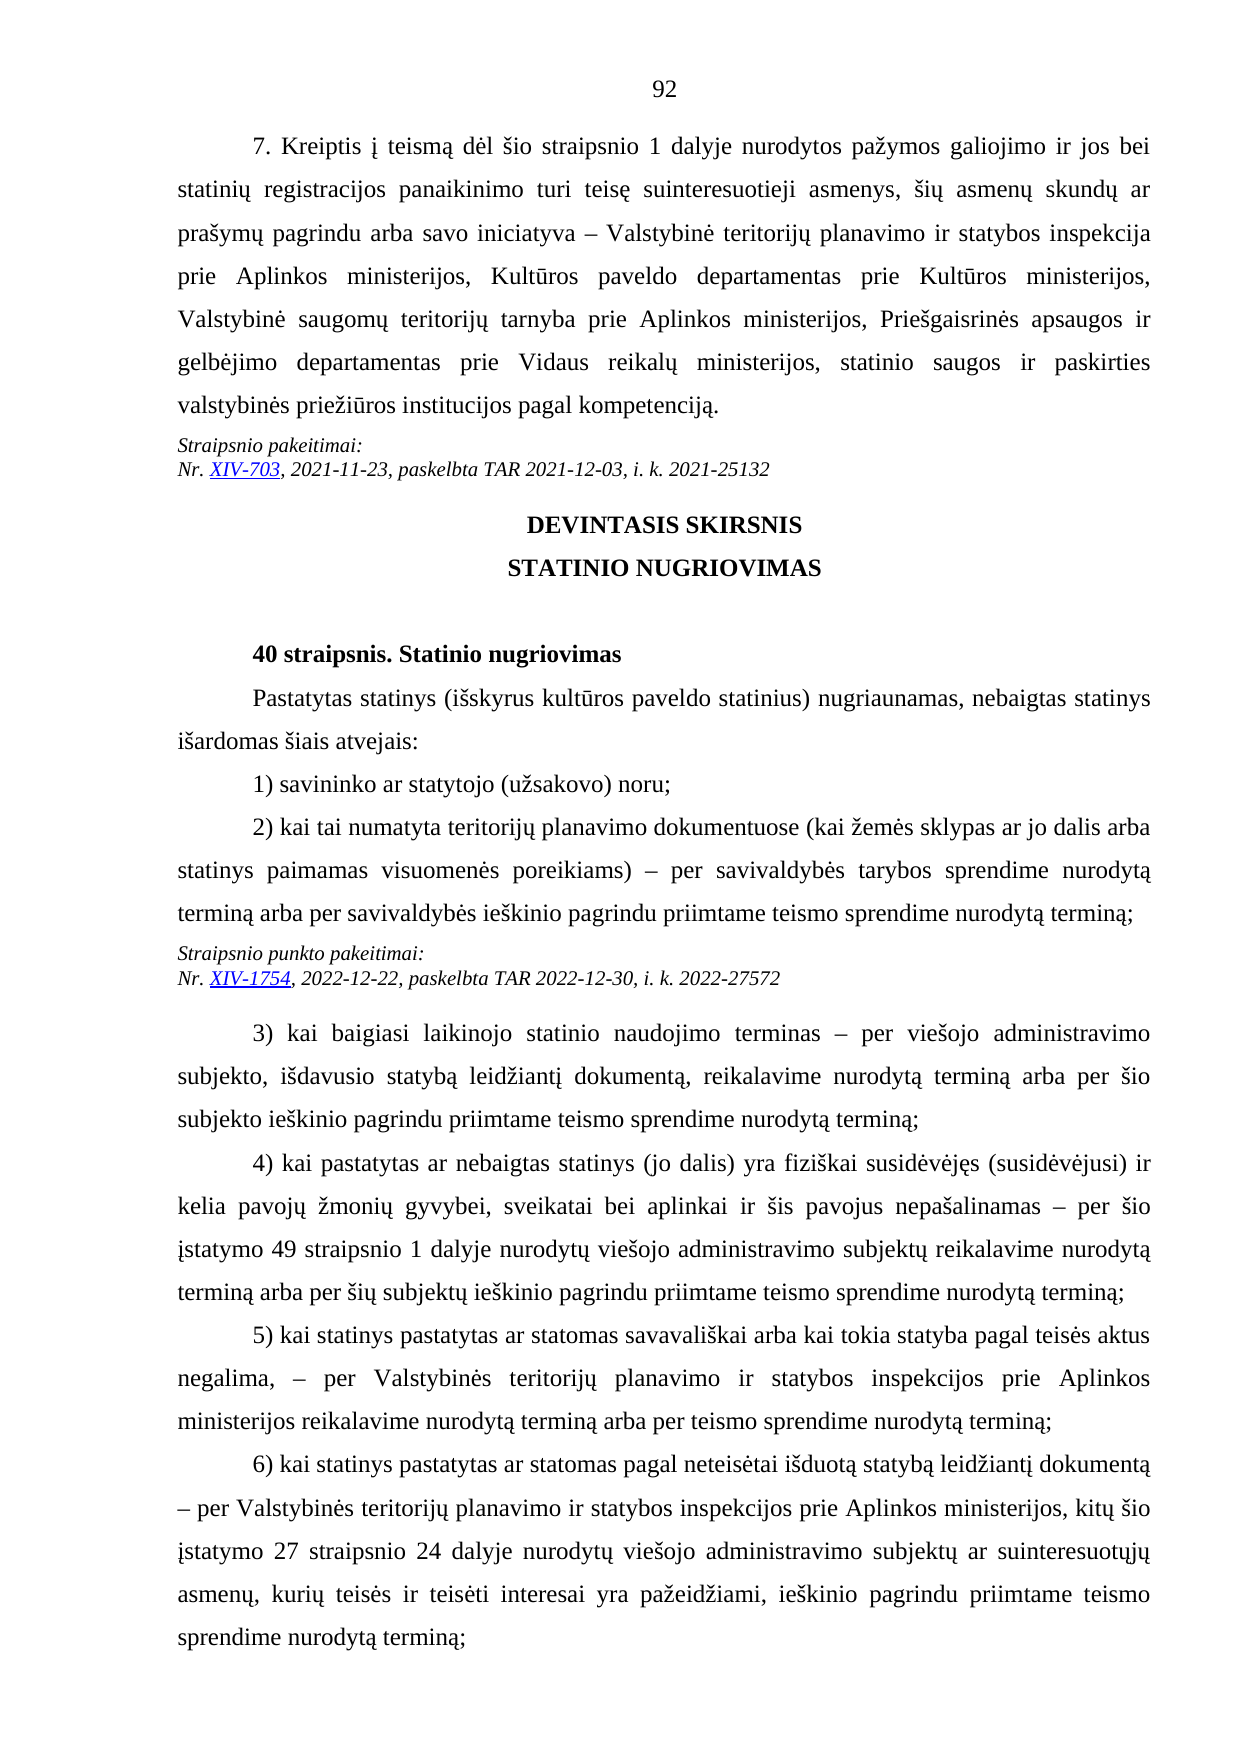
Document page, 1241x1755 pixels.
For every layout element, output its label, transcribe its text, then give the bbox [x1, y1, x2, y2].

text Nr. XIV-1754, 2022-12-22, paskelbta TAR 2022-12-30, i. k. 2022-27572 [177, 965, 1152, 989]
text Straipsnio pakeitimai: [177, 433, 1152, 457]
text 7. Kreiptis į teismą dėl šio straipsnio 1 dalyje nurodytos pažymos galiojimo ir jos bei statinių registracijos panaikinimo turi teisę suinteresuotieji asmenys, šių asmenų skundų ar prašymų pagrindu arba savo iniciatyva – Valstybinė teritorijų planavimo ir statybos inspekcija prie Aplinkos ministerijos, Kultūros paveldo departamentas prie Kultūros ministerijos, Valstybinė saugomų teritorijų tarnyba prie Aplinkos ministerijos, Priešgaisrinės apsaugos ir gelbėjimo departamentas prie Vidaus reikalų ministerijos, statinio saugos ir paskirties valstybinės priežiūros institucijos pagal kompetenciją. [177, 131, 1152, 419]
text Pastatytas statinys (išskyrus kultūros paveldo statinius) nugriaunamas, nebaigtas statinys išardomas šiais atvejais: [177, 683, 1152, 754]
text 2) kai tai numatyta teritorijų planavimo dokumentuose (kai žemės sklypas ar jo dalis arba statinys paimamas visuomenės poreikiams) – per savivaldybės tarybos sprendime nurodytą terminą arba per savivaldybės ieškinio pagrindu priimtame teismo sprendime nurodytą terminą; [177, 812, 1152, 927]
text 3) kai baigiasi laikinojo statinio naudojimo terminas – per viešojo administravimo subjekto, išdavusio statybą leidžiantį dokumentą, reikalavime nurodytą terminą arba per šio subjekto ieškinio pagrindu priimtame teismo sprendime nurodytą terminą; [177, 1018, 1152, 1133]
text 40 straipsnis. Statinio nugriovimas [177, 639, 1152, 668]
text Nr. XIV-703, 2021-11-23, paskelbta TAR 2021-12-03, i. k. 2021-25132 [177, 457, 1152, 481]
text Straipsnio punkto pakeitimai: [177, 941, 1152, 965]
text DEVINTASIS SKIRSNIS [177, 510, 1152, 539]
text STATINIO NUGRIOVIMAS [177, 553, 1152, 582]
text 4) kai pastatytas ar nebaigtas statinys (jo dalis) yra fiziškai susidėvėjęs (susidėvėjusi) ir kelia pavojų žmonių gyvybei, sveikatai bei aplinkai ir šis pavojus nepašalinamas – per šio įstatymo 49 straipsnio 1 dalyje nurodytų viešojo administravimo subjektų reikalavime nurodytą terminą arba per šių subjektų ieškinio pagrindu priimtame teismo sprendime nurodytą terminą; [177, 1148, 1152, 1306]
text 6) kai statinys pastatytas ar statomas pagal neteisėtai išduotą statybą leidžiantį dokumentą – per Valstybinės teritorijų planavimo ir statybos inspekcijos prie Aplinkos ministerijos, kitų šio įstatymo 27 straipsnio 24 dalyje nurodytų viešojo administravimo subjektų ar suinteresuotųjų asmenų, kurių teisės ir teisėti interesai yra pažeidžiami, ieškinio pagrindu priimtame teismo sprendime nurodytą terminą; [177, 1449, 1152, 1651]
text 1) savininko ar statytojo (užsakovo) noru; [177, 769, 1152, 798]
text 5) kai statinys pastatytas ar statomas savavališkai arba kai tokia statyba pagal teisės aktus negalima, – per Valstybinės teritorijų planavimo ir statybos inspekcijos prie Aplinkos ministerijos reikalavime nurodytą terminą arba per teismo sprendime nurodytą terminą; [177, 1320, 1152, 1435]
